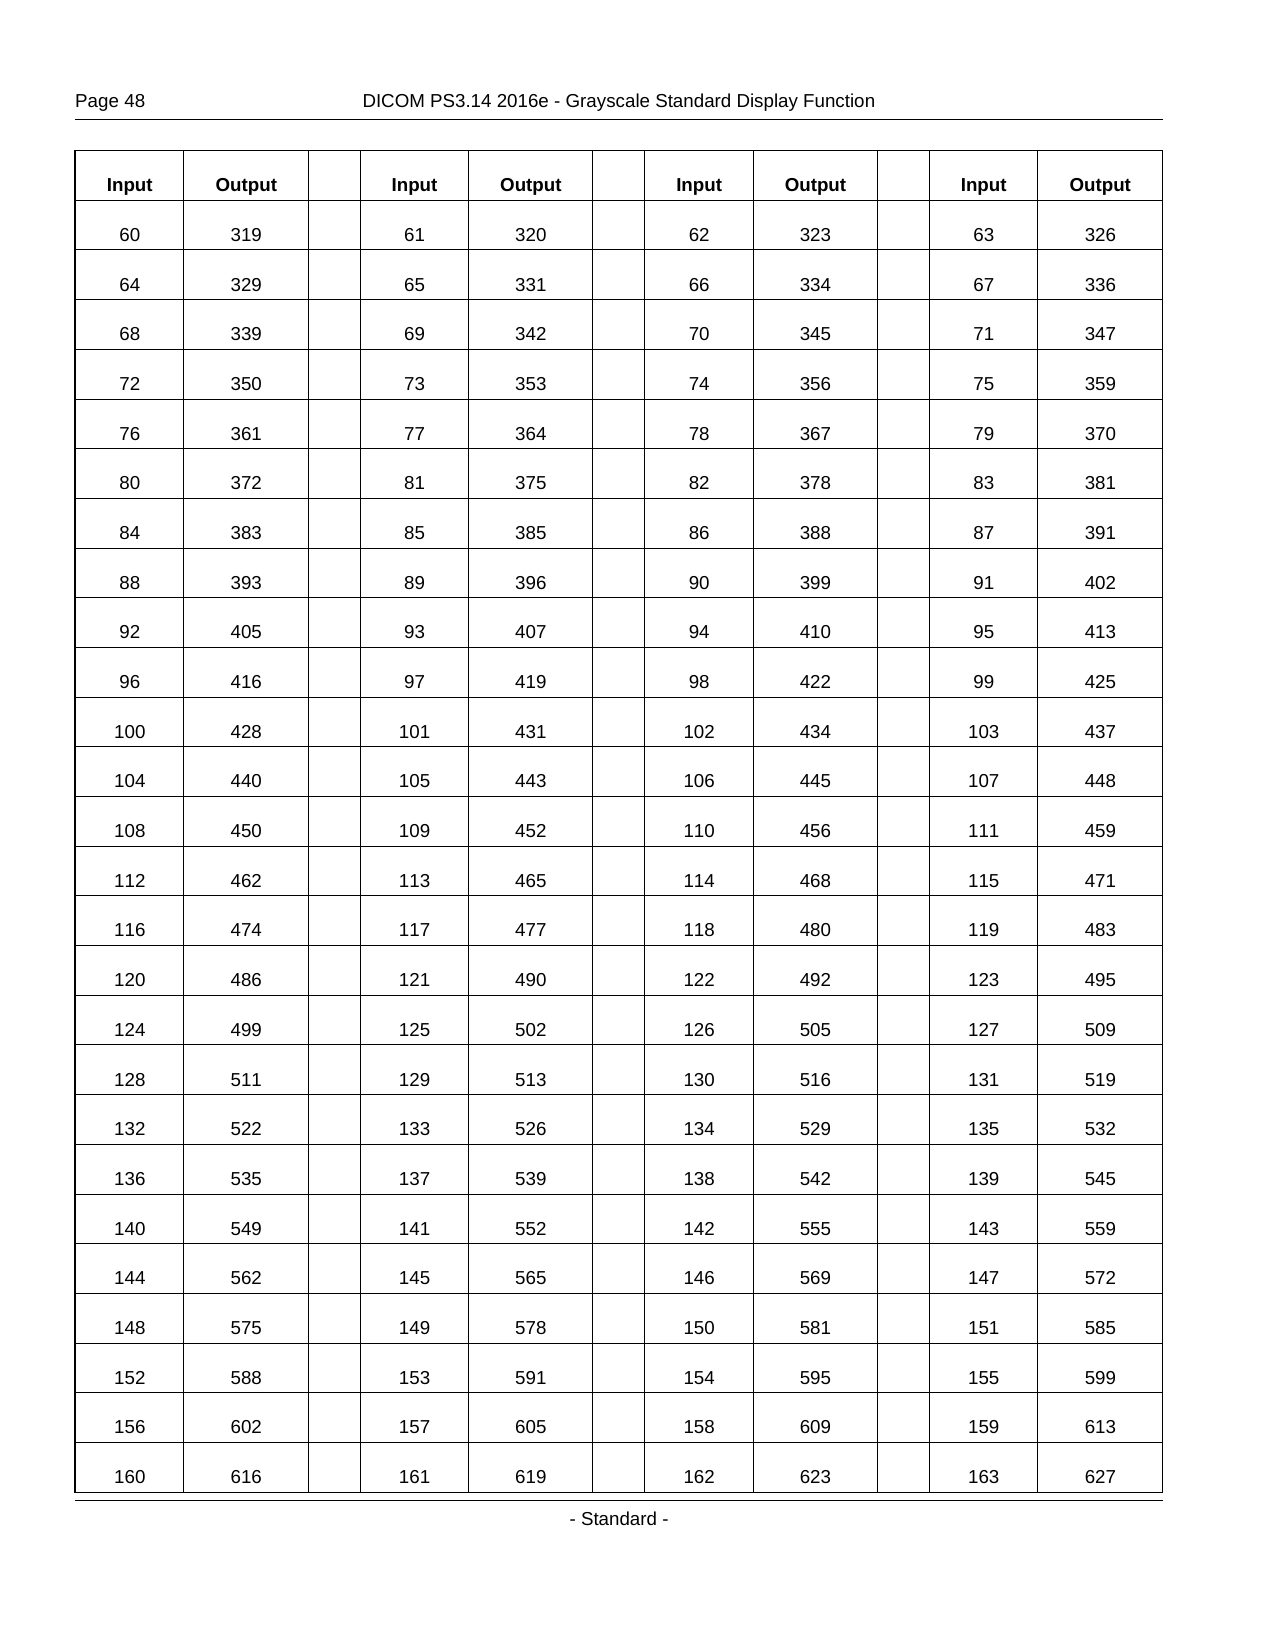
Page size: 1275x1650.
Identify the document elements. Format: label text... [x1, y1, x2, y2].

table_cell 565 [469, 1244, 592, 1293]
table_cell [593, 350, 644, 398]
table_cell [309, 946, 360, 995]
table_cell 347 [1038, 300, 1162, 349]
table_cell 122 [645, 946, 753, 995]
table_cell 477 [469, 896, 592, 945]
table_cell 108 [76, 797, 183, 846]
table_cell [309, 598, 360, 647]
table_cell 78 [645, 400, 753, 448]
table_cell 509 [1038, 996, 1162, 1044]
table_cell 416 [184, 648, 308, 697]
table_cell [309, 449, 360, 498]
table_cell 101 [361, 698, 468, 746]
table_cell 499 [184, 996, 308, 1044]
table_cell 359 [1038, 350, 1162, 398]
table_cell 104 [76, 747, 183, 796]
table_cell 77 [361, 400, 468, 448]
table_header Input [930, 151, 1037, 200]
table_cell [309, 797, 360, 846]
table_cell 65 [361, 250, 468, 299]
table_cell 422 [754, 648, 877, 697]
table_cell [878, 1393, 929, 1442]
table_cell 139 [930, 1145, 1037, 1193]
table_cell 81 [361, 449, 468, 498]
table_cell [593, 250, 644, 299]
table_cell [878, 300, 929, 349]
table_cell 381 [1038, 449, 1162, 498]
table_cell [878, 350, 929, 398]
table_cell [309, 1393, 360, 1442]
table_cell 462 [184, 847, 308, 895]
table_cell 60 [76, 201, 183, 249]
table_cell 490 [469, 946, 592, 995]
table_cell [309, 499, 360, 547]
table_cell 84 [76, 499, 183, 547]
table_cell 156 [76, 1393, 183, 1442]
table_cell 468 [754, 847, 877, 895]
table_cell [878, 747, 929, 796]
table_cell [593, 1244, 644, 1293]
table_cell [593, 1095, 644, 1144]
table_cell [593, 648, 644, 697]
table_cell [593, 847, 644, 895]
table_cell 350 [184, 350, 308, 398]
table_cell 402 [1038, 549, 1162, 597]
table_cell 588 [184, 1344, 308, 1392]
table_cell 443 [469, 747, 592, 796]
table_cell 581 [754, 1294, 877, 1342]
table_cell [593, 1393, 644, 1442]
table_cell [593, 896, 644, 945]
table_cell 535 [184, 1145, 308, 1193]
table_cell 124 [76, 996, 183, 1044]
table_cell 90 [645, 549, 753, 597]
table_cell 106 [645, 747, 753, 796]
table_cell 428 [184, 698, 308, 746]
table_header Output [754, 151, 877, 200]
table_cell 120 [76, 946, 183, 995]
table_cell 342 [469, 300, 592, 349]
table_cell 72 [76, 350, 183, 398]
table_cell 114 [645, 847, 753, 895]
table_cell 319 [184, 201, 308, 249]
table_cell [878, 946, 929, 995]
table_cell 399 [754, 549, 877, 597]
table_cell [593, 201, 644, 249]
table_cell 364 [469, 400, 592, 448]
table_cell 142 [645, 1195, 753, 1243]
table_cell 111 [930, 797, 1037, 846]
table_cell [593, 1294, 644, 1342]
table_cell [878, 797, 929, 846]
table_cell [878, 896, 929, 945]
table_cell [593, 1045, 644, 1094]
table_cell 320 [469, 201, 592, 249]
table_header Input [645, 151, 753, 200]
table_cell 345 [754, 300, 877, 349]
table_cell [309, 1244, 360, 1293]
table_cell [309, 1095, 360, 1144]
table_cell [878, 1095, 929, 1144]
table_cell 492 [754, 946, 877, 995]
table_cell 505 [754, 996, 877, 1044]
table_cell 502 [469, 996, 592, 1044]
table_cell 595 [754, 1344, 877, 1392]
table_cell 552 [469, 1195, 592, 1243]
table_cell 410 [754, 598, 877, 647]
table_cell [593, 449, 644, 498]
table_cell 356 [754, 350, 877, 398]
table_cell [878, 847, 929, 895]
table_cell 372 [184, 449, 308, 498]
table_cell 158 [645, 1393, 753, 1442]
table_cell 133 [361, 1095, 468, 1144]
table_cell 62 [645, 201, 753, 249]
table_cell [593, 400, 644, 448]
table_cell 396 [469, 549, 592, 597]
table_cell 130 [645, 1045, 753, 1094]
table_cell 117 [361, 896, 468, 945]
table_cell [878, 400, 929, 448]
table_cell 419 [469, 648, 592, 697]
table_cell [878, 1145, 929, 1193]
table_cell [593, 996, 644, 1044]
table_cell 112 [76, 847, 183, 895]
table_cell 549 [184, 1195, 308, 1243]
table_cell [309, 250, 360, 299]
table_cell [309, 350, 360, 398]
table_cell 575 [184, 1294, 308, 1342]
table_cell 88 [76, 549, 183, 597]
table_cell 572 [1038, 1244, 1162, 1293]
table_cell [593, 946, 644, 995]
table_cell 326 [1038, 201, 1162, 249]
table_cell 154 [645, 1344, 753, 1392]
table_cell 495 [1038, 946, 1162, 995]
table_cell 450 [184, 797, 308, 846]
table_cell [878, 1195, 929, 1243]
table_cell 513 [469, 1045, 592, 1094]
table_cell 336 [1038, 250, 1162, 299]
table_cell [878, 549, 929, 597]
table_cell 93 [361, 598, 468, 647]
table_cell 555 [754, 1195, 877, 1243]
table_cell 125 [361, 996, 468, 1044]
table_cell 94 [645, 598, 753, 647]
table_cell 115 [930, 847, 1037, 895]
table_cell 92 [76, 598, 183, 647]
table_cell 67 [930, 250, 1037, 299]
table_header Input [76, 151, 183, 200]
table_header Output [184, 151, 308, 200]
table_cell [878, 996, 929, 1044]
table_cell 519 [1038, 1045, 1162, 1094]
table_cell 391 [1038, 499, 1162, 547]
table_cell 623 [754, 1443, 877, 1492]
table_cell 471 [1038, 847, 1162, 895]
table_cell 83 [930, 449, 1037, 498]
table_cell [593, 499, 644, 547]
table_cell 407 [469, 598, 592, 647]
table_cell [878, 1294, 929, 1342]
table_cell [593, 797, 644, 846]
table_cell 157 [361, 1393, 468, 1442]
table_cell [309, 300, 360, 349]
table_cell [593, 1195, 644, 1243]
table_cell 107 [930, 747, 1037, 796]
table_cell 145 [361, 1244, 468, 1293]
table_cell 532 [1038, 1095, 1162, 1144]
table_cell 578 [469, 1294, 592, 1342]
table_cell 539 [469, 1145, 592, 1193]
table_cell [309, 1344, 360, 1392]
table_cell 388 [754, 499, 877, 547]
table_cell 161 [361, 1443, 468, 1492]
table_cell 545 [1038, 1145, 1162, 1193]
table_cell 76 [76, 400, 183, 448]
table_cell 148 [76, 1294, 183, 1342]
table_cell 323 [754, 201, 877, 249]
table_cell 613 [1038, 1393, 1162, 1442]
table_cell 80 [76, 449, 183, 498]
table_cell 73 [361, 350, 468, 398]
table_cell 585 [1038, 1294, 1162, 1342]
table_cell 68 [76, 300, 183, 349]
table_cell 75 [930, 350, 1037, 398]
table_cell 61 [361, 201, 468, 249]
table_cell 64 [76, 250, 183, 299]
table_cell 141 [361, 1195, 468, 1243]
table_cell 118 [645, 896, 753, 945]
table_cell [593, 747, 644, 796]
table_cell [878, 698, 929, 746]
table_cell 448 [1038, 747, 1162, 796]
table_cell 152 [76, 1344, 183, 1392]
table_cell 329 [184, 250, 308, 299]
table_cell 146 [645, 1244, 753, 1293]
table_cell 627 [1038, 1443, 1162, 1492]
table_cell 456 [754, 797, 877, 846]
table_cell 155 [930, 1344, 1037, 1392]
table_cell 144 [76, 1244, 183, 1293]
table_cell 413 [1038, 598, 1162, 647]
table_cell 100 [76, 698, 183, 746]
table_cell 151 [930, 1294, 1037, 1342]
table_cell 110 [645, 797, 753, 846]
table_cell [309, 648, 360, 697]
table_cell 137 [361, 1145, 468, 1193]
table_cell 85 [361, 499, 468, 547]
table_cell 97 [361, 648, 468, 697]
table_cell 116 [76, 896, 183, 945]
table_cell 526 [469, 1095, 592, 1144]
table_cell 599 [1038, 1344, 1162, 1392]
table_cell 79 [930, 400, 1037, 448]
table_cell 135 [930, 1095, 1037, 1144]
table_header Input [361, 151, 468, 200]
table_cell 87 [930, 499, 1037, 547]
table_header [593, 151, 644, 200]
table_cell [309, 1045, 360, 1094]
table_cell [878, 499, 929, 547]
table_cell [309, 549, 360, 597]
table_cell [878, 1443, 929, 1492]
table_cell 405 [184, 598, 308, 647]
table_cell 616 [184, 1443, 308, 1492]
table_cell [878, 201, 929, 249]
table_cell 119 [930, 896, 1037, 945]
table_cell [309, 747, 360, 796]
table_cell 105 [361, 747, 468, 796]
table_cell 385 [469, 499, 592, 547]
table_cell 147 [930, 1244, 1037, 1293]
table_header [878, 151, 929, 200]
table_cell 103 [930, 698, 1037, 746]
table_cell [309, 1443, 360, 1492]
table_cell [309, 1145, 360, 1193]
table_cell [593, 698, 644, 746]
table_cell 98 [645, 648, 753, 697]
table_header Output [1038, 151, 1162, 200]
table_cell [593, 1145, 644, 1193]
table_cell 66 [645, 250, 753, 299]
table_cell 82 [645, 449, 753, 498]
table_cell [878, 1045, 929, 1094]
table_cell 127 [930, 996, 1037, 1044]
table_cell 99 [930, 648, 1037, 697]
table_cell 378 [754, 449, 877, 498]
table_cell 71 [930, 300, 1037, 349]
table_cell 440 [184, 747, 308, 796]
table_cell [593, 1344, 644, 1392]
table_cell 134 [645, 1095, 753, 1144]
table_cell 339 [184, 300, 308, 349]
table_cell [878, 598, 929, 647]
table_cell 91 [930, 549, 1037, 597]
table_cell 102 [645, 698, 753, 746]
table_cell 511 [184, 1045, 308, 1094]
table_cell [878, 250, 929, 299]
table_cell 370 [1038, 400, 1162, 448]
table_cell [309, 698, 360, 746]
table_cell 393 [184, 549, 308, 597]
table_cell 140 [76, 1195, 183, 1243]
table_cell 486 [184, 946, 308, 995]
table_cell 445 [754, 747, 877, 796]
table_cell 159 [930, 1393, 1037, 1442]
table_cell 542 [754, 1145, 877, 1193]
table_cell [309, 1195, 360, 1243]
table_cell [878, 648, 929, 697]
table_cell [593, 300, 644, 349]
table_cell 353 [469, 350, 592, 398]
table_cell 465 [469, 847, 592, 895]
table_cell 131 [930, 1045, 1037, 1094]
table_cell 434 [754, 698, 877, 746]
table_cell 437 [1038, 698, 1162, 746]
table_cell 452 [469, 797, 592, 846]
table_cell 121 [361, 946, 468, 995]
table_cell 361 [184, 400, 308, 448]
table_cell 123 [930, 946, 1037, 995]
table_cell 132 [76, 1095, 183, 1144]
table_cell 126 [645, 996, 753, 1044]
table_cell [878, 1244, 929, 1293]
table_cell 425 [1038, 648, 1162, 697]
table_cell [878, 1344, 929, 1392]
table_cell 95 [930, 598, 1037, 647]
table_cell 63 [930, 201, 1037, 249]
table_cell 459 [1038, 797, 1162, 846]
table_cell [309, 996, 360, 1044]
table_cell 74 [645, 350, 753, 398]
table_header Output [469, 151, 592, 200]
table_cell 86 [645, 499, 753, 547]
table_cell 136 [76, 1145, 183, 1193]
table_cell 609 [754, 1393, 877, 1442]
table_cell [309, 896, 360, 945]
table_cell 70 [645, 300, 753, 349]
table_cell 153 [361, 1344, 468, 1392]
table_cell 516 [754, 1045, 877, 1094]
table_cell 375 [469, 449, 592, 498]
table_cell [878, 449, 929, 498]
table_cell [309, 400, 360, 448]
table_cell 367 [754, 400, 877, 448]
table_cell 474 [184, 896, 308, 945]
table_cell 480 [754, 896, 877, 945]
table_cell 522 [184, 1095, 308, 1144]
table_cell 96 [76, 648, 183, 697]
table_header [309, 151, 360, 200]
table_cell 163 [930, 1443, 1037, 1492]
table_cell 334 [754, 250, 877, 299]
table_cell 605 [469, 1393, 592, 1442]
table_cell [593, 1443, 644, 1492]
table_cell [309, 1294, 360, 1342]
table_cell [309, 201, 360, 249]
table_cell 591 [469, 1344, 592, 1392]
table_cell 619 [469, 1443, 592, 1492]
table_cell 128 [76, 1045, 183, 1094]
table_cell 331 [469, 250, 592, 299]
table_cell 431 [469, 698, 592, 746]
table_cell 149 [361, 1294, 468, 1342]
table_cell 69 [361, 300, 468, 349]
table_cell 143 [930, 1195, 1037, 1243]
table_cell 160 [76, 1443, 183, 1492]
table_cell 138 [645, 1145, 753, 1193]
table_cell 529 [754, 1095, 877, 1144]
table_cell 113 [361, 847, 468, 895]
table_cell [593, 598, 644, 647]
table_cell [309, 847, 360, 895]
table_cell 150 [645, 1294, 753, 1342]
table_cell 383 [184, 499, 308, 547]
table_cell 569 [754, 1244, 877, 1293]
table_cell 562 [184, 1244, 308, 1293]
table_cell 602 [184, 1393, 308, 1442]
table_cell 89 [361, 549, 468, 597]
table_cell 109 [361, 797, 468, 846]
table_cell 129 [361, 1045, 468, 1094]
table_cell 483 [1038, 896, 1162, 945]
table_cell 162 [645, 1443, 753, 1492]
table_cell 559 [1038, 1195, 1162, 1243]
table_cell [593, 549, 644, 597]
